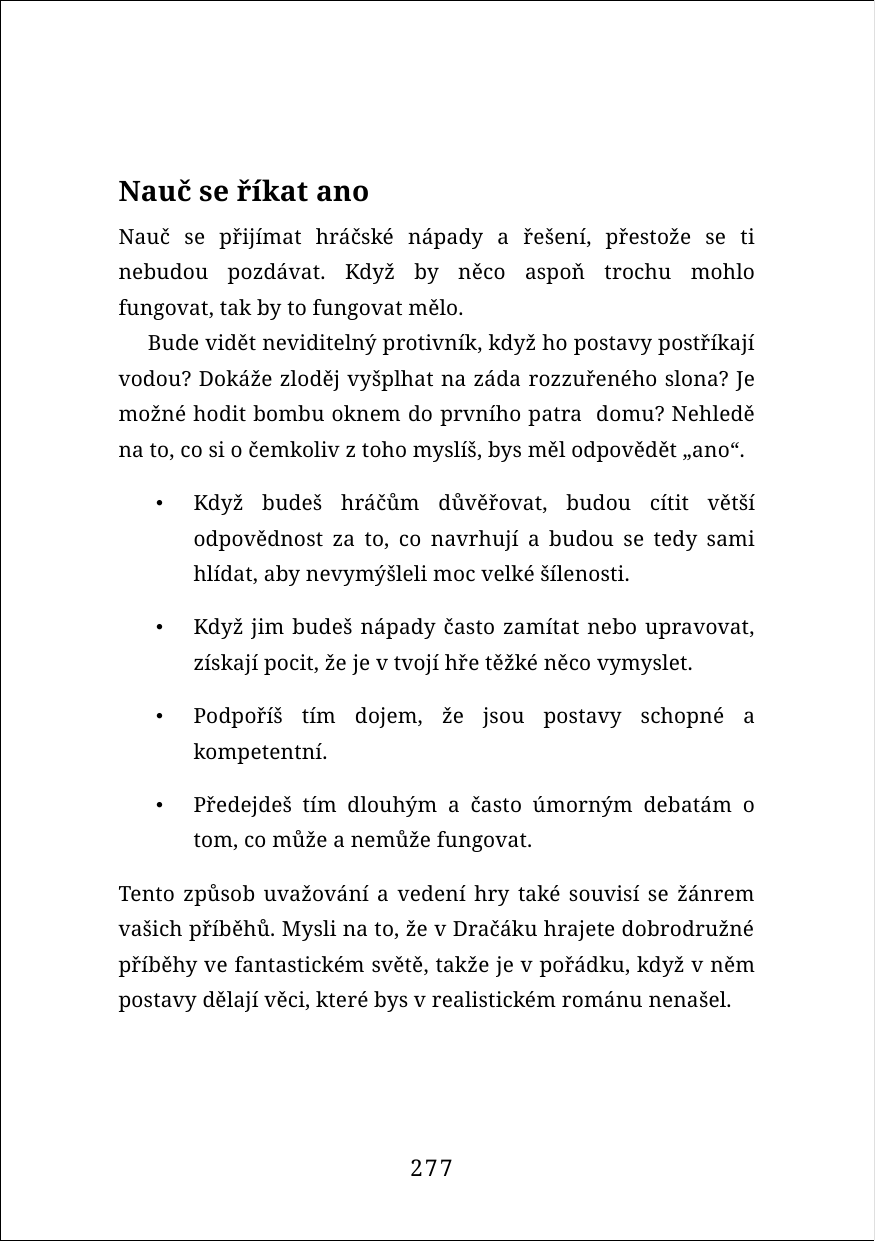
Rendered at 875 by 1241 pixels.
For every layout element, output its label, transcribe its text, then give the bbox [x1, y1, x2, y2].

text Nauč se přijímat hráčské nápady a řešení, přestože se ti nebudou pozdávat. Když by něco aspoň trochu mohlo fungovat, tak by to fungovat mělo. Bude vidět neviditelný protivník, když ho postavy postříkají vodou? Dokáže zloděj vyšplhat na záda rozzuřeného slona? Je možné hodit bombu oknem do prvního patra domu? Nehledě na to, co si o čemkoliv z toho myslíš, bys měl odpovědět „ano“. [118, 222, 756, 463]
list Předejdeš tím dlouhým a často úmorným debatám o tom, co může a nemůže fungovat. [156, 790, 756, 854]
text Tento způsob uvažování a vedení hry také souvisí se žánrem vašich příběhů. Mysli na to, že v Dračáku hrajete dobrodružné příběhy ve fantastickém světě, takže je v pořádku, když v něm postavy dělají věci, které bys v realistickém románu nenašel. [118, 879, 756, 1014]
list Když budeš hráčům důvěřovat, budou cítit větší odpovědnost za to, co navrhují a budou se tedy sami hlídat, aby nevymýšleli moc velké šílenosti. [156, 488, 756, 588]
subtitle Nauč se říkat ano [118, 172, 756, 210]
list Podpoříš tím dojem, že jsou postavy schopné a kompetentní. [156, 701, 756, 765]
list Když jim budeš nápady často zamítat nebo upravovat, získají pocit, že je v tvojí hře těžké něco vymyslet. [156, 612, 756, 676]
